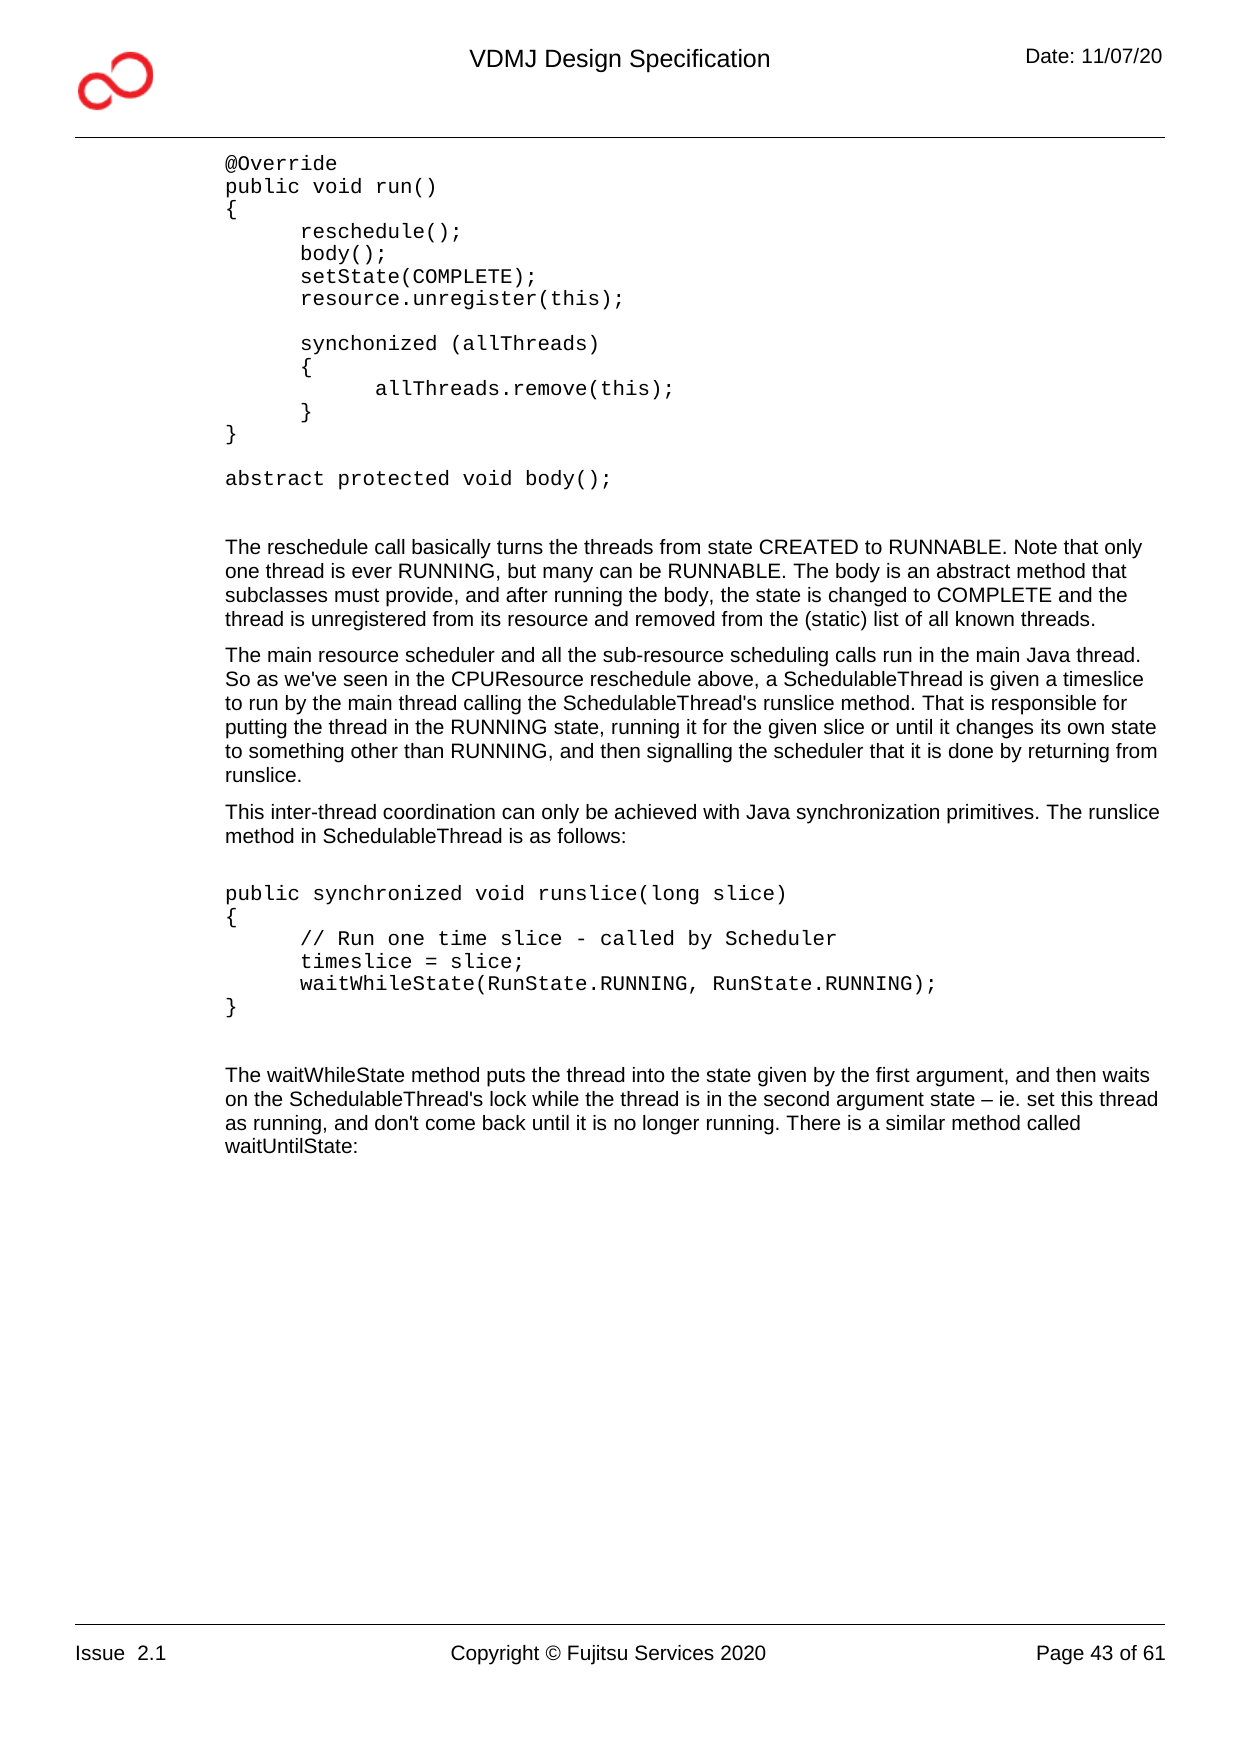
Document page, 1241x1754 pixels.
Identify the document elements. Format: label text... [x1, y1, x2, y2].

text abstract protected void body(); [225, 468, 1165, 490]
text body(); [225, 243, 1165, 265]
text resource.unregister(this); [225, 288, 1165, 310]
text synchonized (allThreads) [225, 333, 1165, 355]
text } [225, 423, 1165, 445]
text { [225, 198, 1165, 220]
text waitWhileState(RunState.RUNNING, RunState.RUNNING); [225, 973, 1165, 995]
text } [225, 400, 1165, 423]
text The waitWhileState method puts the thread into the state given by the first argument, and then waits on the SchedulableThread's lock while the thread is in the second argument state – ie. set this thread as running, and don't come back until it is no longer running. There is a similar method called waitUntilState: [225, 1063, 1165, 1159]
text allThreads.remove(this); [225, 378, 1165, 400]
text reschedule(); [225, 220, 1165, 243]
text public synchronized void runslice(long slice) [225, 883, 1165, 905]
text The main resource scheduler and all the sub-resource scheduling calls run in the main Java thread. So as we've seen in the CPUResource reschedule above, a SchedulableThread is given a timeslice to run by the main thread calling the SchedulableThread's runslice method. That is responsible for putting the thread in the RUNNING state, running it for the given slice or until it changes its own state to something other than RUNNING, and then signalling the scheduler that it is done by returning from runslice. [225, 644, 1165, 787]
text // Run one time slice - called by Scheduler [225, 928, 1165, 950]
text public void run() [225, 175, 1165, 198]
text timeslice = slice; [225, 950, 1165, 973]
text The reschedule call basically turns the threads from state CREATED to RUNNABLE. Note that only one thread is ever RUNNING, but many can be RUNNABLE. The body is an abstract method that subclasses must provide, and after running the body, the state is changed to COMPLETE and the thread is unregistered from its resource and removed from the (static) list of all known threads. [225, 535, 1165, 631]
text } [225, 995, 1165, 1018]
text { [225, 355, 1165, 378]
text { [225, 905, 1165, 928]
text This inter-thread coordination can only be achieved with Java synchronization primitives. The runslice method in SchedulableThread is as follows: [225, 800, 1165, 848]
text setState(COMPLETE); [225, 265, 1165, 288]
picture [78, 44, 153, 120]
text @Override [225, 153, 1165, 175]
